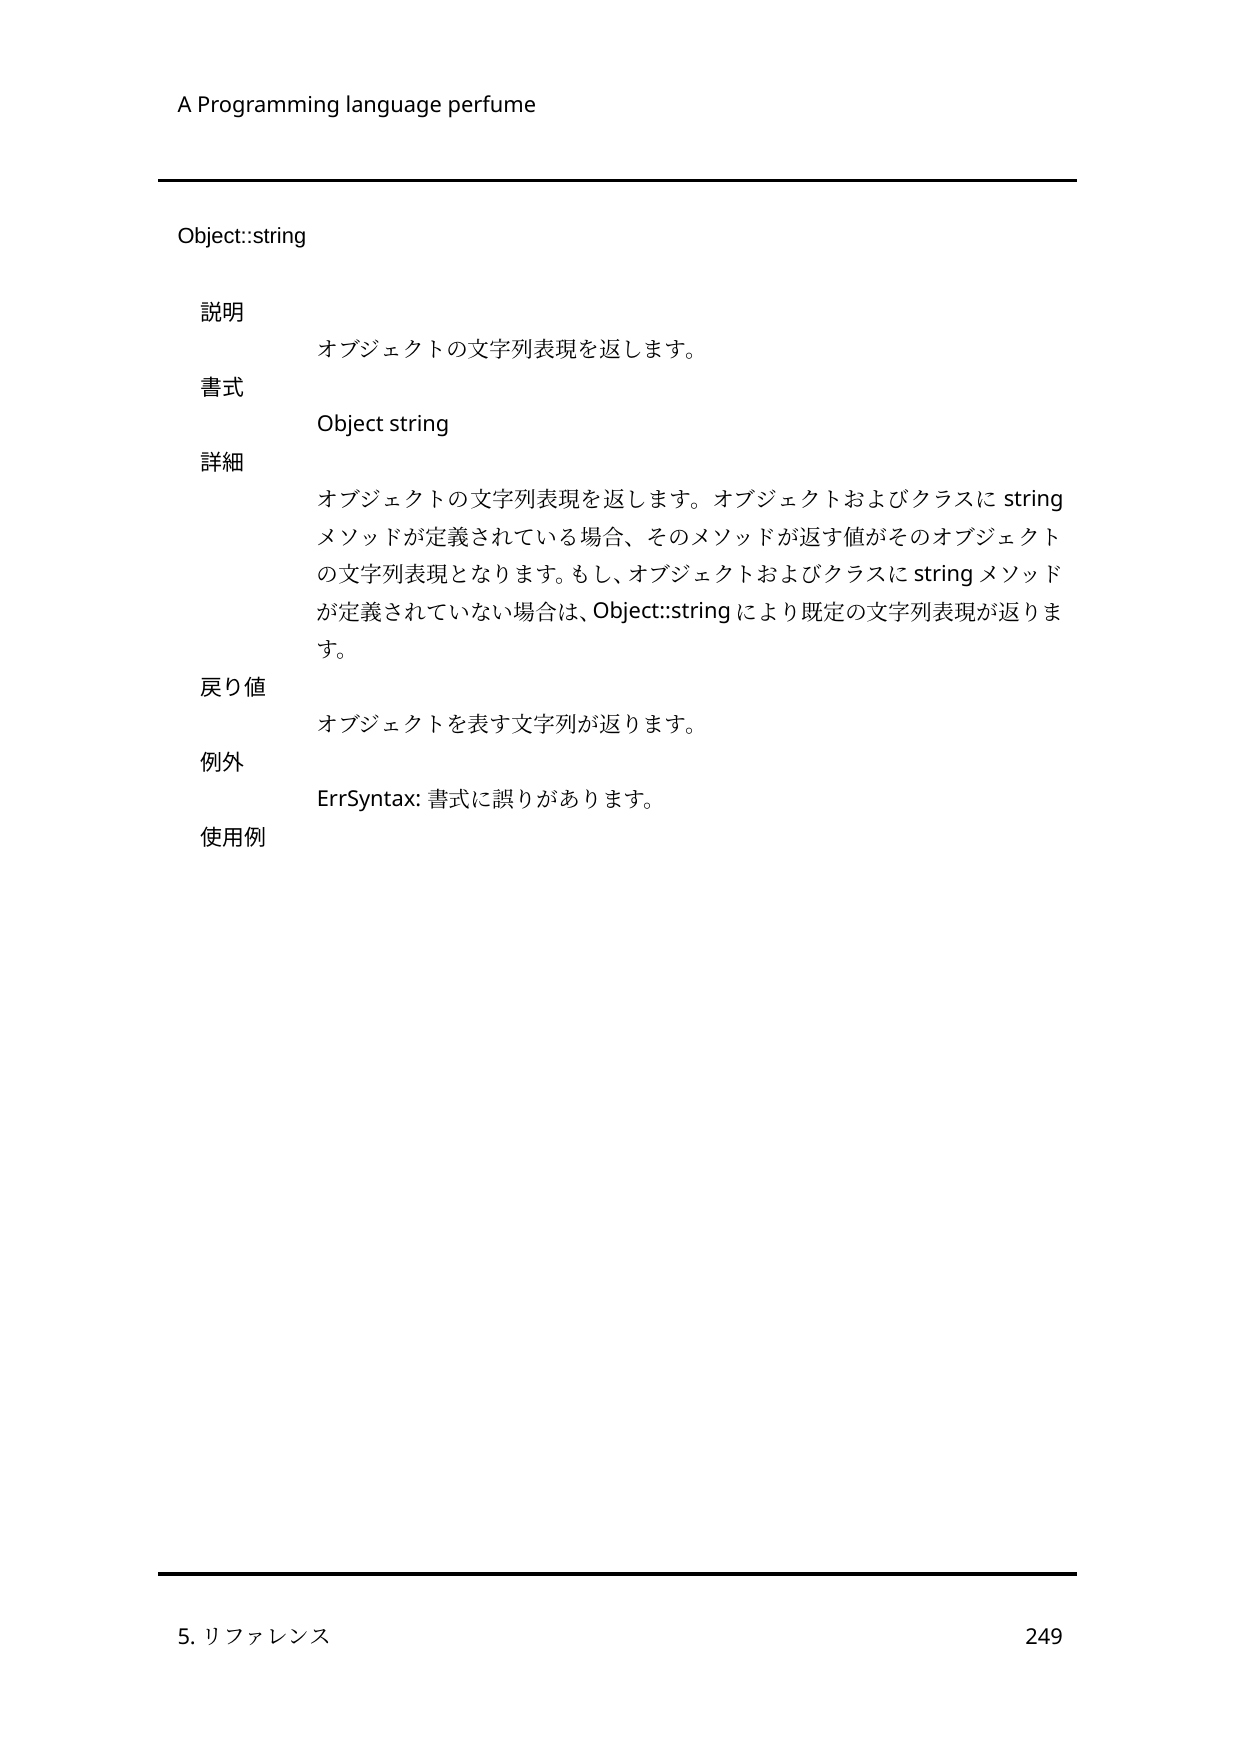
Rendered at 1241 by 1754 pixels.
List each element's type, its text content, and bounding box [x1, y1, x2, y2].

table_cell 書式 [200, 367, 317, 442]
table_cell 使用例 [200, 817, 317, 892]
table_cell [317, 817, 1063, 892]
table_cell 例外 [200, 742, 317, 817]
table_cell Object string [317, 367, 1063, 442]
table_cell ErrSyntax: 書式に誤りがあります。 [317, 742, 1063, 817]
table_cell 詳細 [200, 442, 317, 667]
table_cell 戻り値 [200, 667, 317, 742]
table_cell オブジェクトの文字列表現を返します。オブジェクトおよびクラスにstringメソッドが定義されている場合、そのメソッドが返す値がそのオブジェクトの文字列表現となります。もし、オブジェクトおよびクラスにstringメソッドが定義されていない場合は、Object::stringにより既定の文字列表現が返ります。 [317, 442, 1063, 667]
table_header 説明 [200, 292, 317, 367]
subtitle Object::string [177, 217, 1063, 254]
table_cell オブジェクトを表す文字列が返ります。 [317, 667, 1063, 742]
table_header オブジェクトの文字列表現を返します。 [317, 292, 1063, 367]
